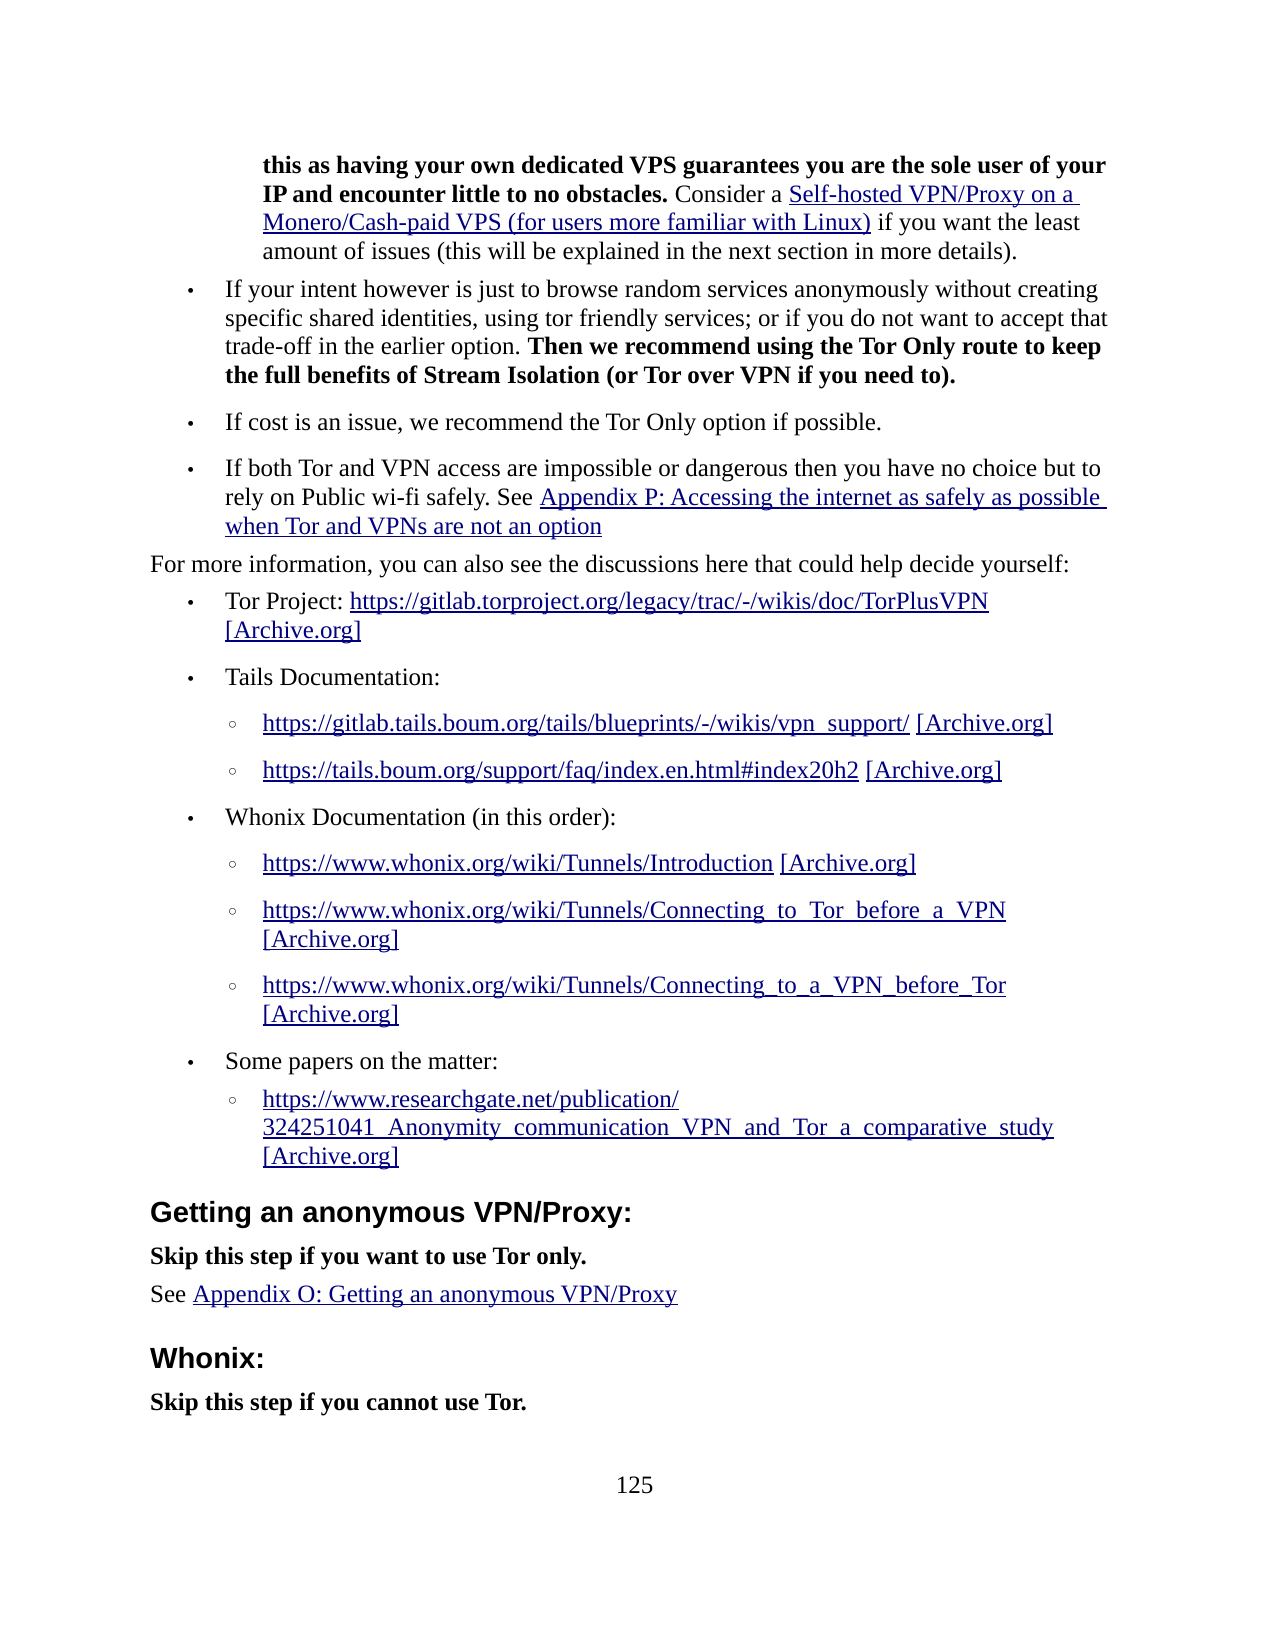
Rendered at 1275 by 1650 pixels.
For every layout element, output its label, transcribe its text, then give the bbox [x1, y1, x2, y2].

list https://tails.boum.org/support/faq/index.en.html#index20h2 [Archive.org] [225, 755, 1125, 784]
list Whonix Documentation (in this order): [187, 802, 1125, 831]
list If cost is an issue, we recommend the Tor Only option if possible. [187, 407, 1125, 436]
list Some papers on the matter: [187, 1046, 1125, 1075]
subtitle Whonix: [150, 1341, 1125, 1375]
list Tor Project: https://gitlab.torproject.org/legacy/trac/-/wikis/doc/TorPlusVPN [Archive.org] [187, 586, 1125, 644]
text For more information, you can also see the discussions here that could help decide yourself: [150, 549, 1125, 577]
list https://www.whonix.org/wiki/Tunnels/Introduction [Archive.org] [225, 848, 1125, 877]
text Skip this step if you want to use Tor only. [150, 1241, 1125, 1270]
list Tails Documentation: [187, 662, 1125, 691]
text Skip this step if you cannot use Tor. [150, 1387, 1125, 1416]
list If your intent however is just to browse random services anonymously without creating specific shared identities, using tor friendly services; or if you do not want to accept that trade-off in the earlier option. Then we recommend using the Tor Only route to keep the full benefits of Stream Isolation (or Tor over VPN if you need to). [187, 274, 1125, 389]
text See Appendix O: Getting an anonymous VPN/Proxy [150, 1279, 1125, 1307]
list If both Tor and VPN access are impossible or dangerous then you have no choice but to rely on Public wi-fi safely. See Appendix P: Accessing the internet as safely as possible when Tor and VPNs are not an option [187, 453, 1125, 540]
list https://gitlab.tails.boum.org/tails/blueprints/-/wikis/vpn_support/ [Archive.org] [225, 708, 1125, 737]
list https://www.researchgate.net/publication/324251041_Anonymity_communication_VPN_and_Tor_a_comparative_study [Archive.org] [225, 1084, 1125, 1170]
subtitle Getting an anonymous VPN/Proxy: [150, 1195, 1125, 1228]
list https://www.whonix.org/wiki/Tunnels/Connecting_to_Tor_before_a_VPN [Archive.org] [225, 895, 1125, 953]
list https://www.whonix.org/wiki/Tunnels/Connecting_to_a_VPN_before_Tor [Archive.org] [225, 971, 1125, 1028]
list this as having your own dedicated VPS guarantees you are the sole user of your IP and encounter little to no obstacles. Consider a Self-hosted VPN/Proxy on a Monero/Cash-paid VPS (for users more familiar with Linux) if you want the least amount of issues (this will be explained in the next section in more details). [225, 150, 1125, 265]
